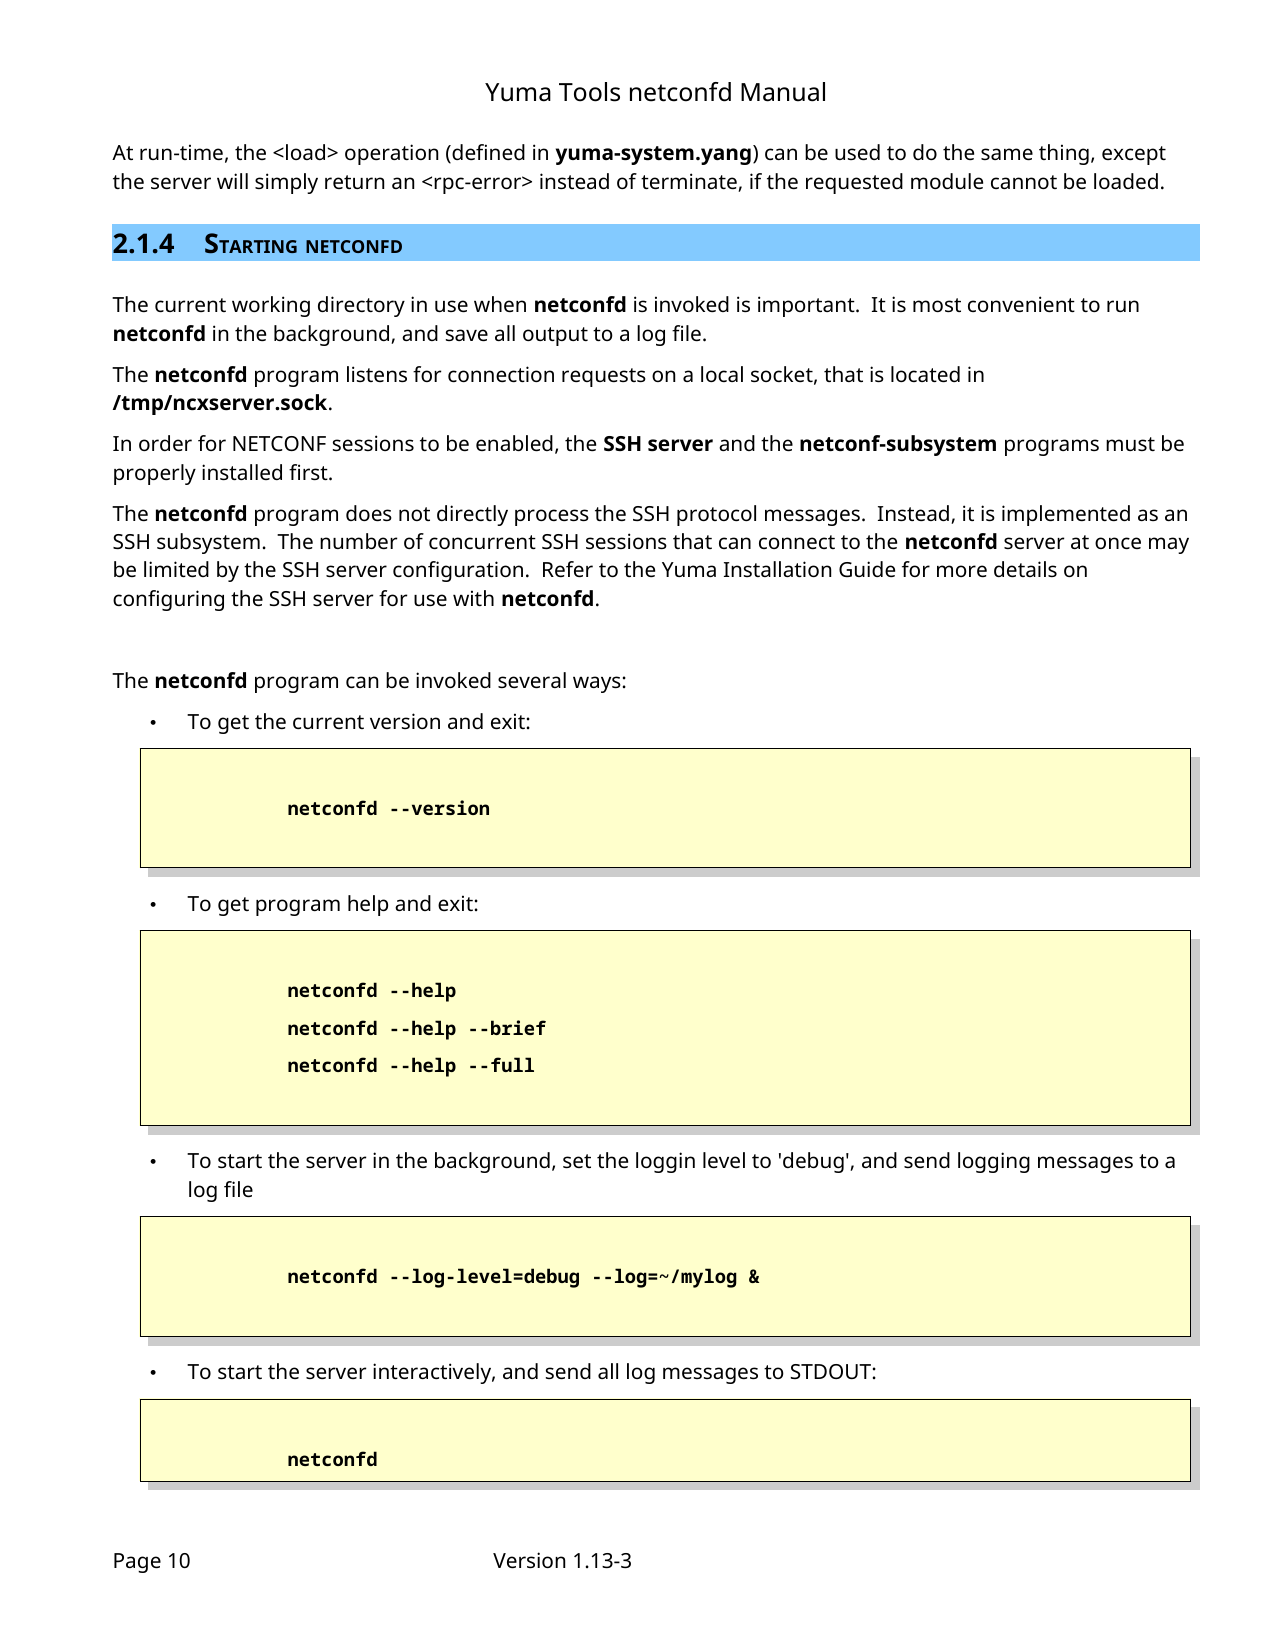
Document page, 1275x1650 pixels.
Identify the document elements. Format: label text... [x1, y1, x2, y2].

list To start the server interactively, and send all log messages to STDOUT: [150, 1357, 1200, 1386]
text netconfd --version [141, 785, 1190, 821]
text The netconfd program does not directly process the SSH protocol messages. Instead, it is implemented as an SSH subsystem. The number of concurrent SSH sessions that can connect to the netconfd server at once may be limited by the SSH server configuration. Refer to the Yuma Installation Guide for more details on configuring the SSH server for use with netconfd. [112, 499, 1200, 612]
text At run-time, the <load> operation (defined in yuma-system.yang) can be used to do the same thing, except the server will simply return an <rpc-error> instead of terminate, if the requested module cannot be loaded. [112, 138, 1200, 195]
text netconfd --help [141, 968, 1190, 1003]
text netconfd [141, 1436, 1190, 1481]
text In order for NETCONF sessions to be enabled, the SSH server and the netconf-subsystem programs must be properly installed first. [112, 429, 1200, 486]
list To start the server in the background, set the loggin level to 'debug', and send logging messages to a log file [150, 1147, 1200, 1203]
text netconfd --log-level=debug --log=~/mylog & [141, 1253, 1190, 1289]
list To get the current version and exit: [150, 707, 1200, 735]
subtitle Starting netconfd [112, 224, 1200, 261]
text netconfd --help --brief [141, 1005, 1190, 1041]
list To get program help and exit: [150, 889, 1200, 918]
text The current working directory in use when netconfd is invoked is important. It is most convenient to run netconfd in the background, and save all output to a log file. [112, 291, 1200, 347]
text The netconfd program listens for connection requests on a local socket, that is located in /tmp/ncxserver.sock. [112, 360, 1200, 417]
text netconfd --help --full [141, 1043, 1190, 1078]
text The netconfd program can be invoked several ways: [112, 666, 1200, 694]
